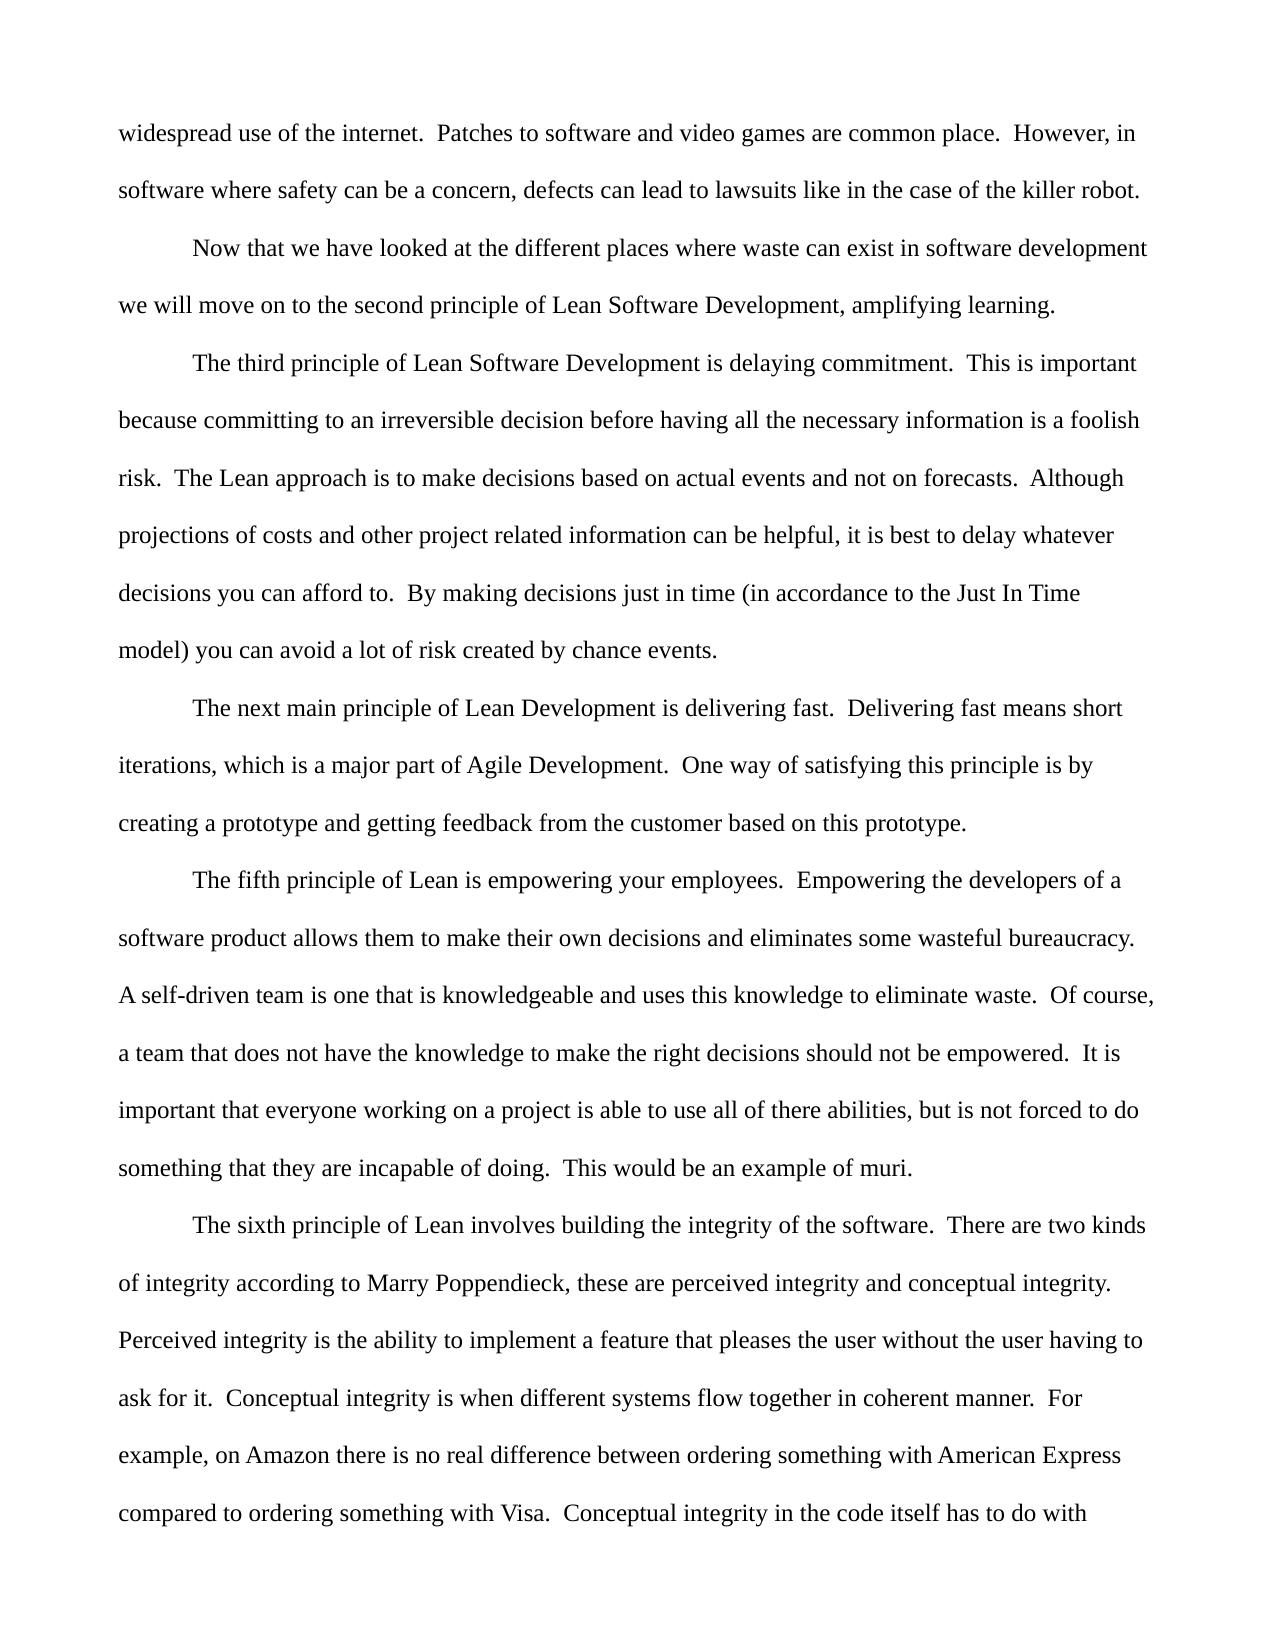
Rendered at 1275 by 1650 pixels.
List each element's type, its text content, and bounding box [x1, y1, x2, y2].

text The fifth principle of Lean is empowering your employees. Empowering the developers of a software product allows them to make their own decisions and eliminates some wasteful bureaucracy. A self-driven team is one that is knowledgeable and uses this knowledge to eliminate waste. Of course, a team that does not have the knowledge to make the right decisions should not be empowered. It is important that everyone working on a project is able to use all of there abilities, but is not forced to do something that they are incapable of doing. This would be an example of muri. [118, 866, 1157, 1182]
text widespread use of the internet. Patches to software and video games are common place. However, in software where safety can be a concern, defects can lead to lawsuits like in the case of the killer robot. [118, 118, 1157, 204]
text The sixth principle of Lean involves building the integrity of the software. There are two kinds of integrity according to Marry Poppendieck, these are perceived integrity and conceptual integrity. Perceived integrity is the ability to implement a feature that pleases the user without the user having to ask for it. Conceptual integrity is when different systems flow together in coherent manner. For example, on Amazon there is no real difference between ordering something with American Express compared to ordering something with Visa. Conceptual integrity in the code itself has to do with [118, 1211, 1157, 1527]
text The third principle of Lean Software Development is delaying commitment. This is important because committing to an irreversible decision before having all the necessary information is a foolish risk. The Lean approach is to make decisions based on actual events and not on forecasts. Although projections of costs and other project related information can be helpful, it is best to delay whatever decisions you can afford to. By making decisions just in time (in accordance to the Just In Time model) you can avoid a lot of risk created by chance events. [118, 348, 1157, 664]
text Now that we have looked at the different places where waste can exist in software development we will move on to the second principle of Lean Software Development, amplifying learning. [118, 233, 1157, 319]
text The next main principle of Lean Development is delivering fast. Delivering fast means short iterations, which is a major part of Agile Development. One way of satisfying this principle is by creating a prototype and getting feedback from the customer based on this prototype. [118, 693, 1157, 837]
